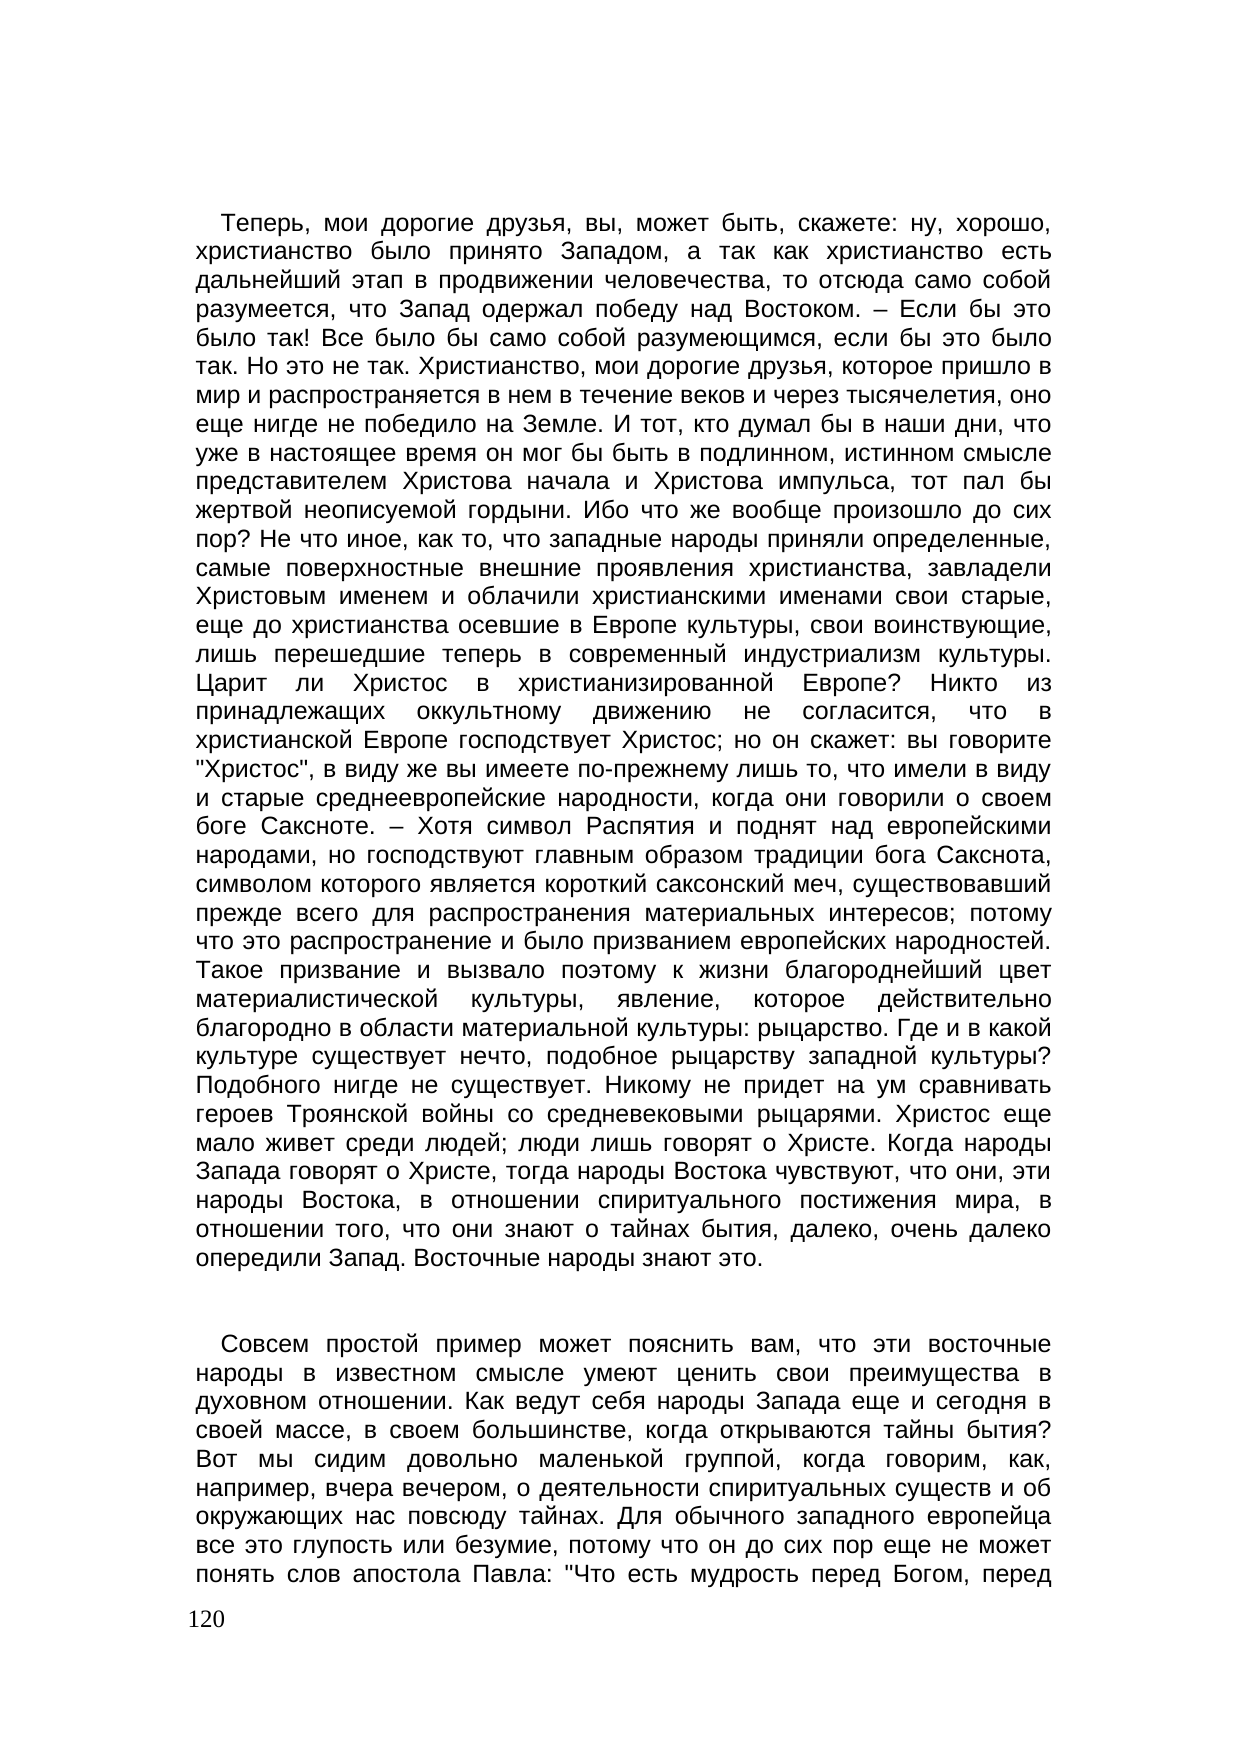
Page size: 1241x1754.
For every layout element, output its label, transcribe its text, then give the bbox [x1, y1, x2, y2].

text Теперь, мои дорогие друзья, вы, может быть, скажете: ну, хорошо, христианство было принято Западом, а так как христианство есть дальнейший этап в продвижении человечества, то отсюда само собой разумеется, что Запад одержал победу над Востоком. – Если бы это было так! Все было бы само собой разумеющимся, если бы это было так. Но это не так. Христианство, мои дорогие друзья, которое пришло в мир и распространяется в нем в течение веков и через тысячелетия, оно еще нигде не победило на Земле. И тот, кто думал бы в наши дни, что уже в настоящее время он мог бы быть в подлинном, истинном смысле представителем Христова начала и Христова импульса, тот пал бы жертвой неописуемой гордыни. Ибо что же вообще произошло до сих пор? Не что иное, как то, что западные народы приняли определенные, самые поверхностные внешние проявления христианства, завладели Христовым именем и облачили христианскими именами свои старые, еще до христианства осевшие в Европе культуры, свои воинствующие, лишь перешедшие теперь в современный индустриализм культуры. Царит ли Христос в христианизированной Европе? Никто из принадлежащих оккультному движению не согласится, что в христианской Европе господствует Христос; но он скажет: вы говорите "Христос", в виду же вы имеете по-прежнему лишь то, что имели в виду и старые среднеевропейские народности, когда они говорили о своем боге Саксноте. – Хотя символ Распятия и поднят над европейскими народами, но господствуют главным образом традиции бога Сакснота, символом которого является короткий саксонский меч, существовавший прежде всего для распространения материальных интересов; потому что это распространение и было призванием европейских народностей. Такое призвание и вызвало поэтому к жизни благороднейший цвет материалистической культуры, явление, которое действительно благородно в области материальной культуры: рыцарство. Где и в какой культуре существует нечто, подобное рыцарству западной культуры? Подобного нигде не существует. Никому не придет на ум сравнивать героев Троянской войны со средневековыми рыцарями. Христос еще мало живет среди людей; люди лишь говорят о Христе. Когда народы Запада говорят о Христе, тогда народы Востока чувствуют, что они, эти народы Востока, в отношении спиритуального постижения мира, в отношении того, что они знают о тайнах бытия, далеко, очень далеко опередили Запад. Восточные народы знают это. [195, 207, 1053, 1271]
text Совсем простой пример может пояснить вам, что эти восточные народы в известном смысле умеют ценить свои преимущества в духовном отношении. Как ведут себя народы Запада еще и сегодня в своей массе, в своем большинстве, когда открываются тайны бытия? Вот мы сидим довольно маленькой группой, когда говорим, как, например, вчера вечером, о деятельности спиритуальных существ и об окружающих нас повсюду тайнах. Для обычного западного европейца все это глупость или безумие, потому что он до сих пор еще не может понять слов апостола Павла: "Что есть мудрость перед Богом, перед [195, 1329, 1053, 1587]
